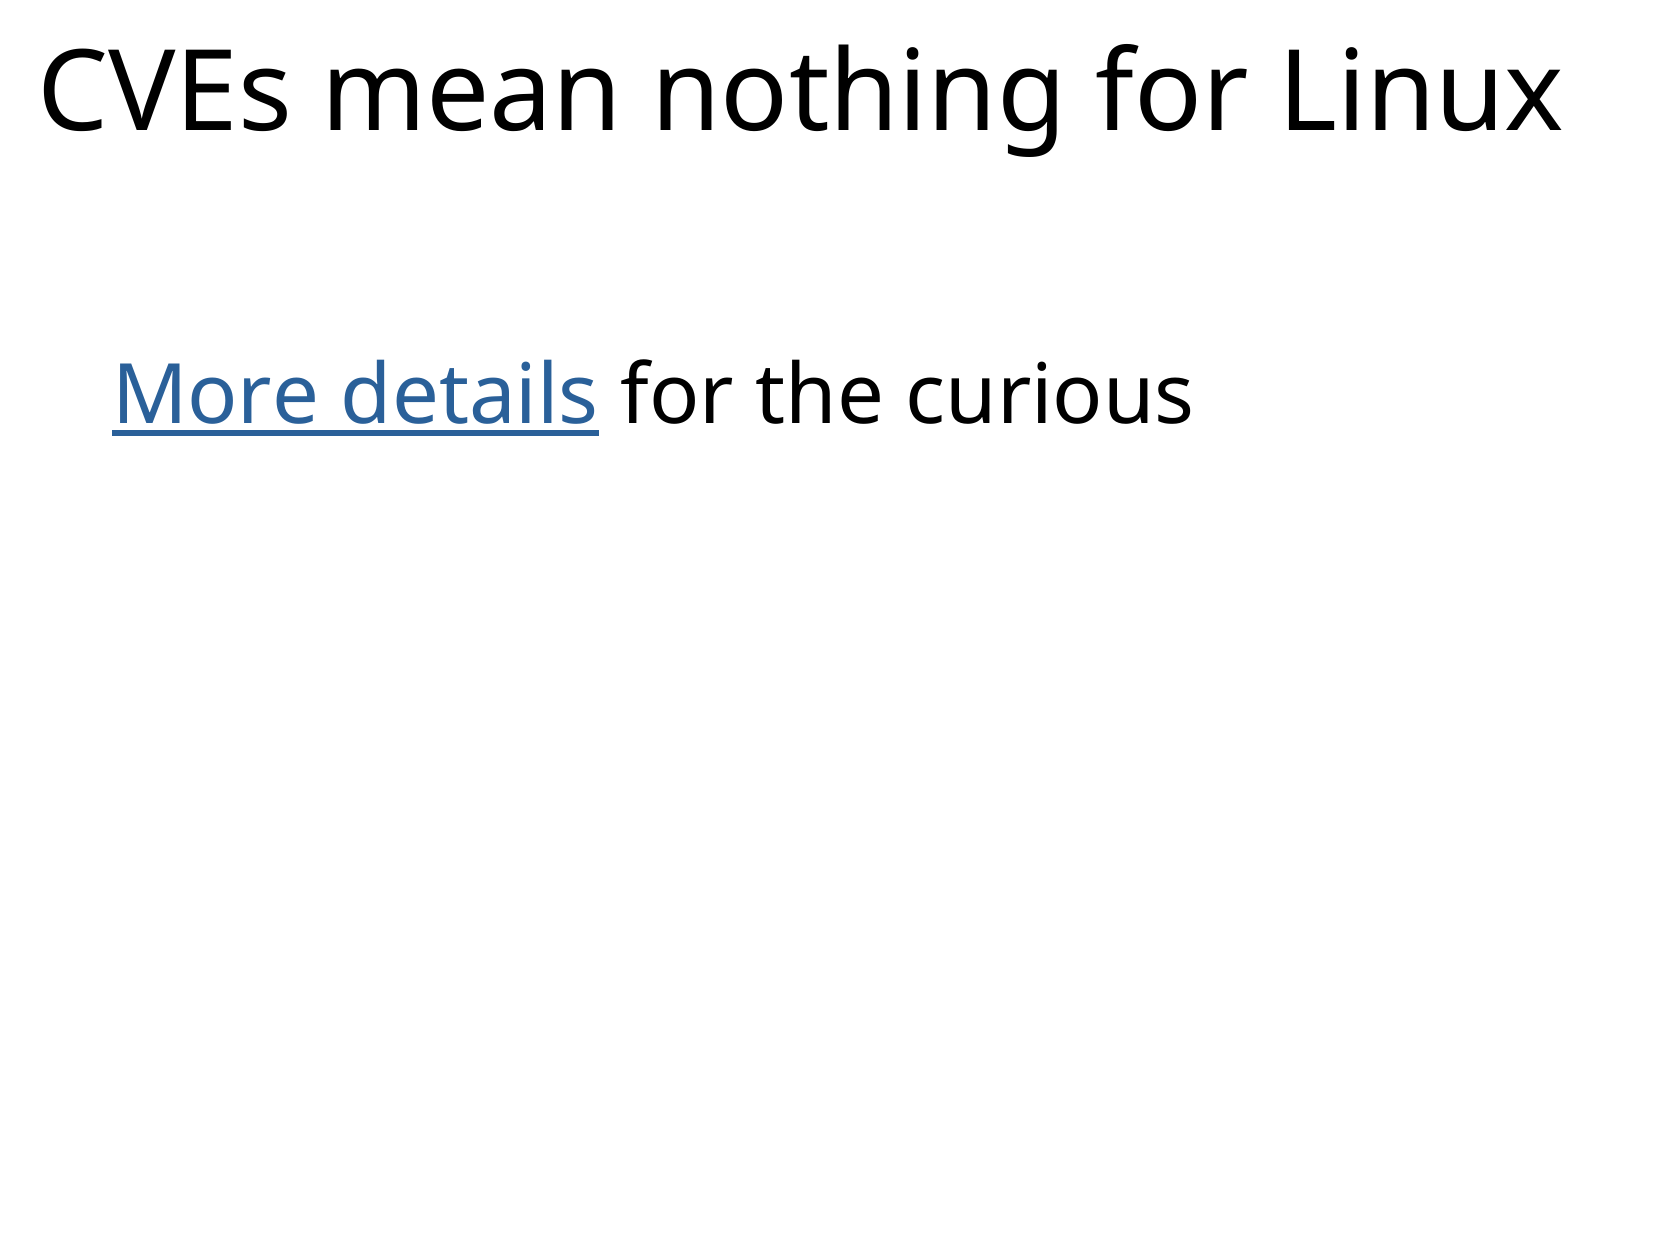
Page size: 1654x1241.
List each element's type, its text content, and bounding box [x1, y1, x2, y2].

text_box CVEs mean nothing for Linux More details for the curious [22, 3, 1649, 917]
